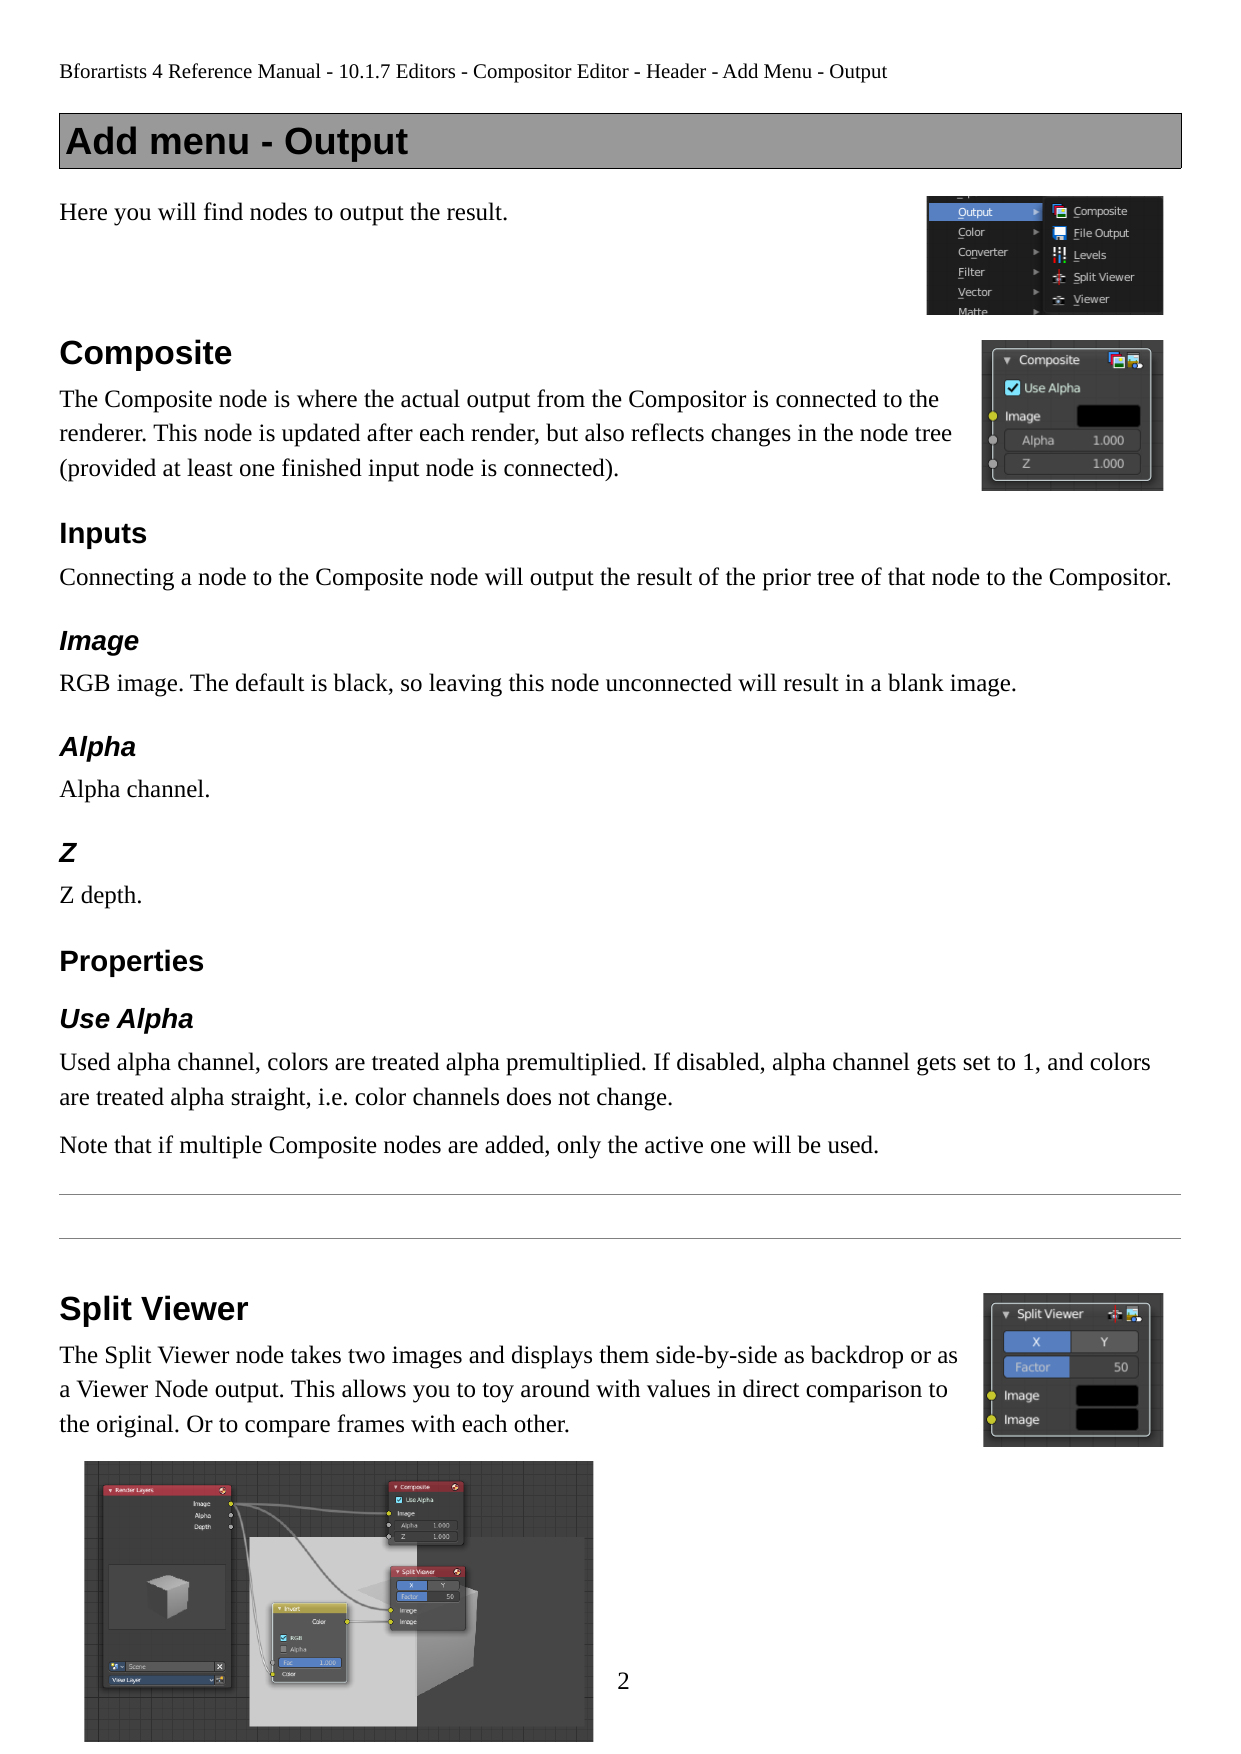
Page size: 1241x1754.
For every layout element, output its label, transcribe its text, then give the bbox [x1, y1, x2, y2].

text Note that if multiple Composite nodes are added, only the active one will be used. [59, 1131, 1181, 1159]
subtitle Split Viewer [59, 1289, 1181, 1327]
text RGB image. The default is black, so leaving this node unconnected will result in a blank image. [59, 668, 1181, 697]
table_header Add menu - Output [60, 114, 1181, 168]
text Z depth. [59, 880, 1181, 909]
subtitle Inputs [59, 516, 1181, 550]
subtitle Z [59, 836, 1181, 868]
picture [981, 340, 1164, 491]
text Connecting a node to the Composite node will output the result of the prior tree of that node to the Compositor. [59, 562, 1181, 591]
picture [926, 196, 1164, 315]
subtitle Properties [59, 944, 1181, 978]
subtitle Image [59, 624, 1181, 656]
text Alpha channel. [59, 774, 1181, 803]
picture [84, 1461, 594, 1742]
subtitle Composite [59, 332, 1181, 371]
text Used alpha channel, colors are treated alpha premultiplied. If disabled, alpha channel gets set to 1, and colors are treated alpha straight, i.e. color channels does not change. [59, 1047, 1181, 1110]
text The Composite node is where the actual output from the Compositor is connected to the renderer. This node is updated after each render, but also reflects changes in the node tree (provided at least one finished input node is connected). [59, 384, 981, 481]
picture [983, 1293, 1164, 1447]
subtitle Alpha [59, 730, 1181, 762]
subtitle Use Alpha [59, 1003, 1181, 1034]
text Here you will find nodes to output the result. [59, 197, 926, 225]
text The Split Viewer node takes two images and displays them side-by-side as backdrop or as a Viewer Node output. This allows you to toy around with values in direct comparison to the original. Or to compare frames with each other. [59, 1340, 983, 1438]
